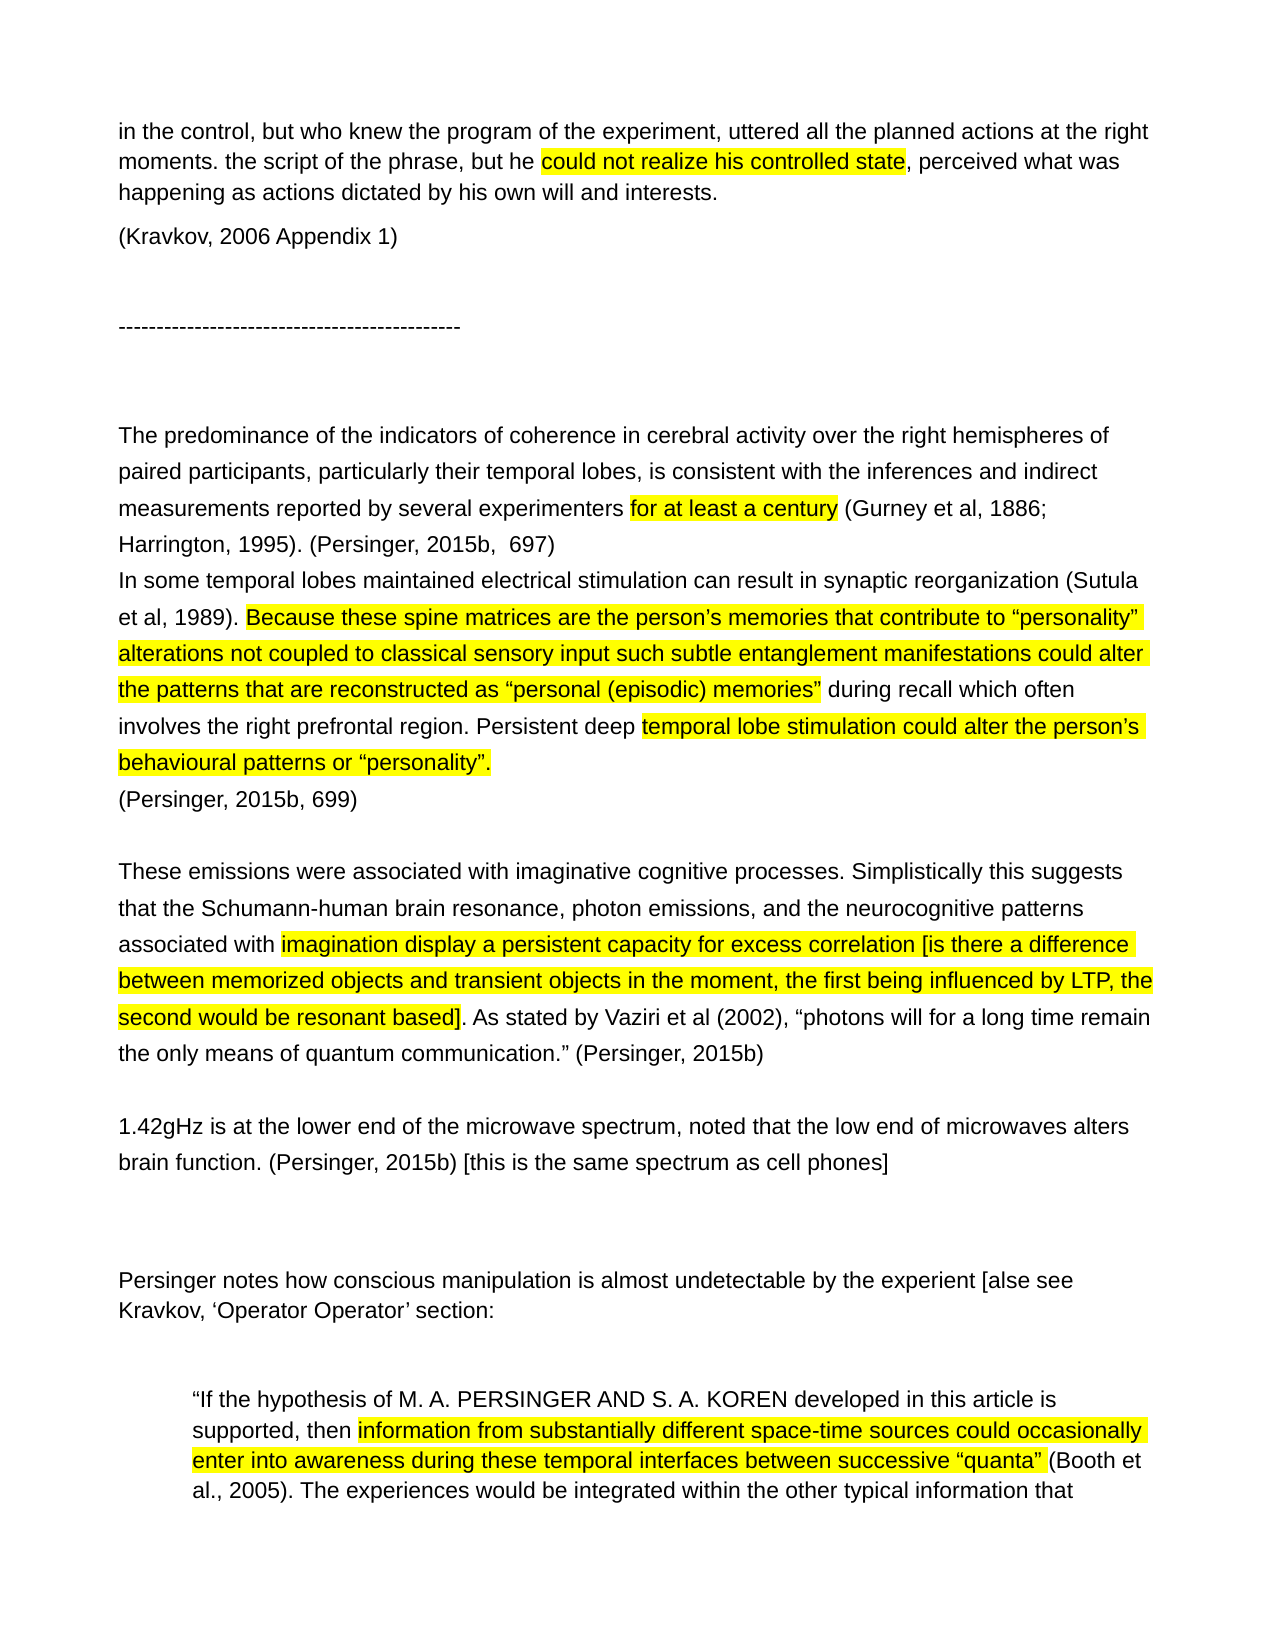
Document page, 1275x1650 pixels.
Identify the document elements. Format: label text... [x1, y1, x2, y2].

text --------------------------------------------- [118, 313, 1157, 339]
text The predominance of the indicators of coherence in cerebral activity over the right hemispheres of paired participants, particularly their temporal lobes, is consistent with the inferences and indirect measurements reported by several experimenters for at least a century (Gurney et al, 1886; Harrington, 1995). (Persinger, 2015b, 697) [118, 422, 1157, 557]
text in the control, but who knew the program of the experiment, uttered all the planned actions at the right moments. the script of the phrase, but he could not realize his controlled state, perceived what was happening as actions dictated by his own will and interests. [118, 118, 1157, 205]
text These emissions were associated with imaginative cognitive processes. Simplistically this suggests that the Schumann-human brain resonance, photon emissions, and the neurocognitive patterns associated with imagination display a persistent capacity for excess correlation [is there a difference between memorized objects and transient objects in the moment, the first being influenced by LTP, the second would be resonant based]. As stated by Vaziri et al (2002), “photons will for a long time remain the only means of quantum communication.” (Persinger, 2015b) [118, 858, 1157, 1066]
text In some temporal lobes maintained electrical stimulation can result in synaptic reorganization (Sutula et al, 1989). Because these spine matrices are the person’s memories that contribute to “personality” alterations not coupled to classical sensory input such subtle entanglement manifestations could alter the patterns that are reconstructed as “personal (episodic) memories” during recall which often involves the right prefrontal region. Persistent deep temporal lobe stimulation could alter the person’s behavioural patterns or “personality”. [118, 567, 1157, 776]
text Persinger notes how conscious manipulation is almost undetectable by the experient [alse see Kravkov, ‘Operator Operator’ section: [118, 1267, 1157, 1323]
text 1.42gHz is at the lower end of the microwave spectrum, noted that the low end of microwaves alters brain function. (Persinger, 2015b) [this is the same spectrum as cell phones] [118, 1113, 1157, 1212]
text (Kravkov, 2006 Appendix 1) [118, 223, 1157, 250]
text (Persinger, 2015b, 699) [118, 786, 1157, 812]
text “If the hypothesis of M. A. PERSINGER AND S. A. KOREN developed in this article is supported, then information from substantially different space-time sources could occasionally enter into awareness during these temporal interfaces between successive “quanta” (Booth et al., 2005). The experiences would be integrated within the other typical information that [192, 1386, 1157, 1503]
